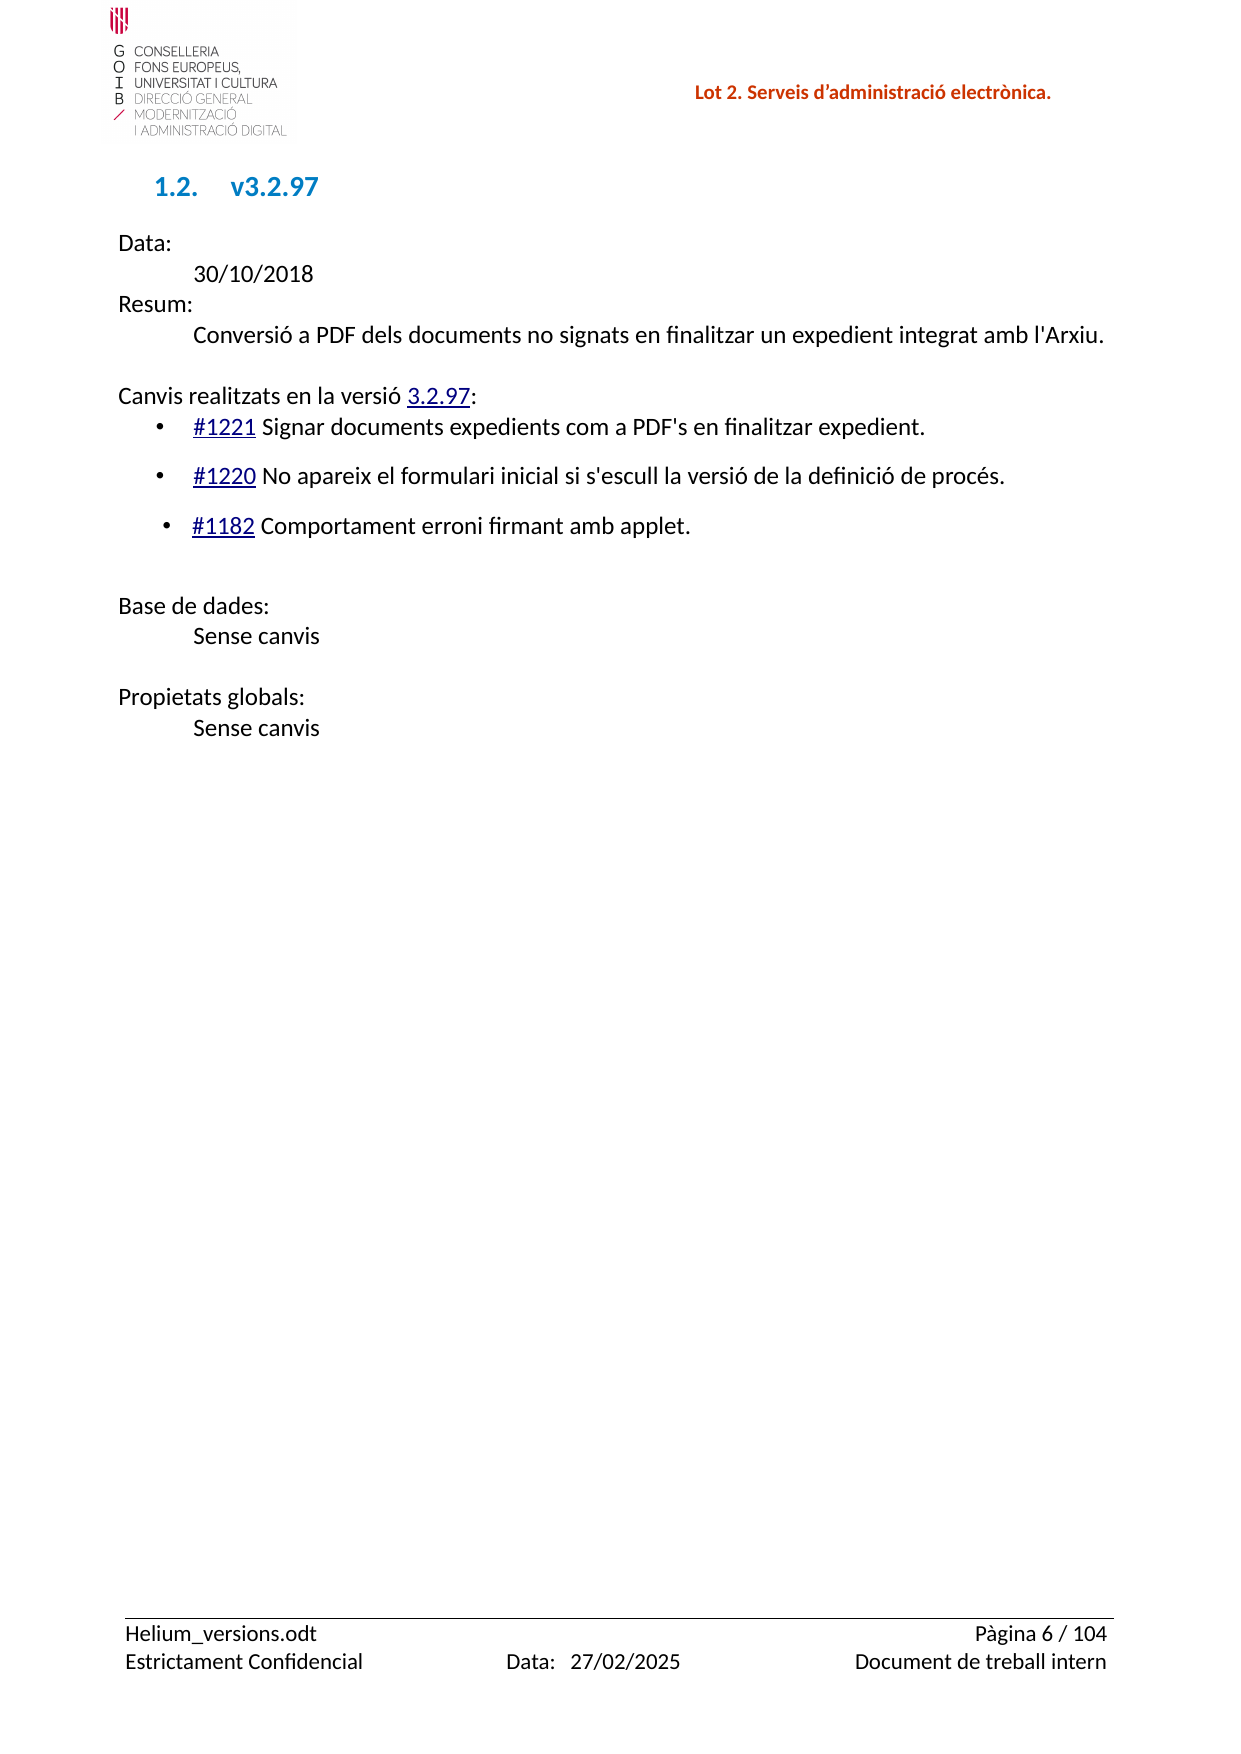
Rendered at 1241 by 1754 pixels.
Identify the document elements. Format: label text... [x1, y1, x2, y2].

text Conversió a PDF dels documents no signats en finalitzar un expedient integrat amb l'Arxiu. [118, 319, 1122, 350]
text Resum: [118, 289, 1122, 319]
text Base de dades: [118, 590, 1122, 621]
text 30/10/2018 [118, 258, 1122, 289]
list #1221 Signar documents expedients com a PDF's en finalitzar expedient. [156, 411, 1122, 441]
subtitle v3.2.97 [153, 168, 1122, 204]
picture [100, 0, 297, 144]
list #1182 Comportament erroni firmant amb applet. [162, 510, 1122, 540]
text Data: [118, 228, 1122, 258]
text Sense canvis [118, 621, 1122, 651]
text Canvis realitzats en la versió 3.2.97: [118, 380, 1122, 411]
text Sense canvis [118, 712, 1122, 743]
list #1220 No apareix el formulari inicial si s'escull la versió de la definició de procés. [156, 460, 1122, 491]
text Propietats globals: [118, 682, 1122, 712]
